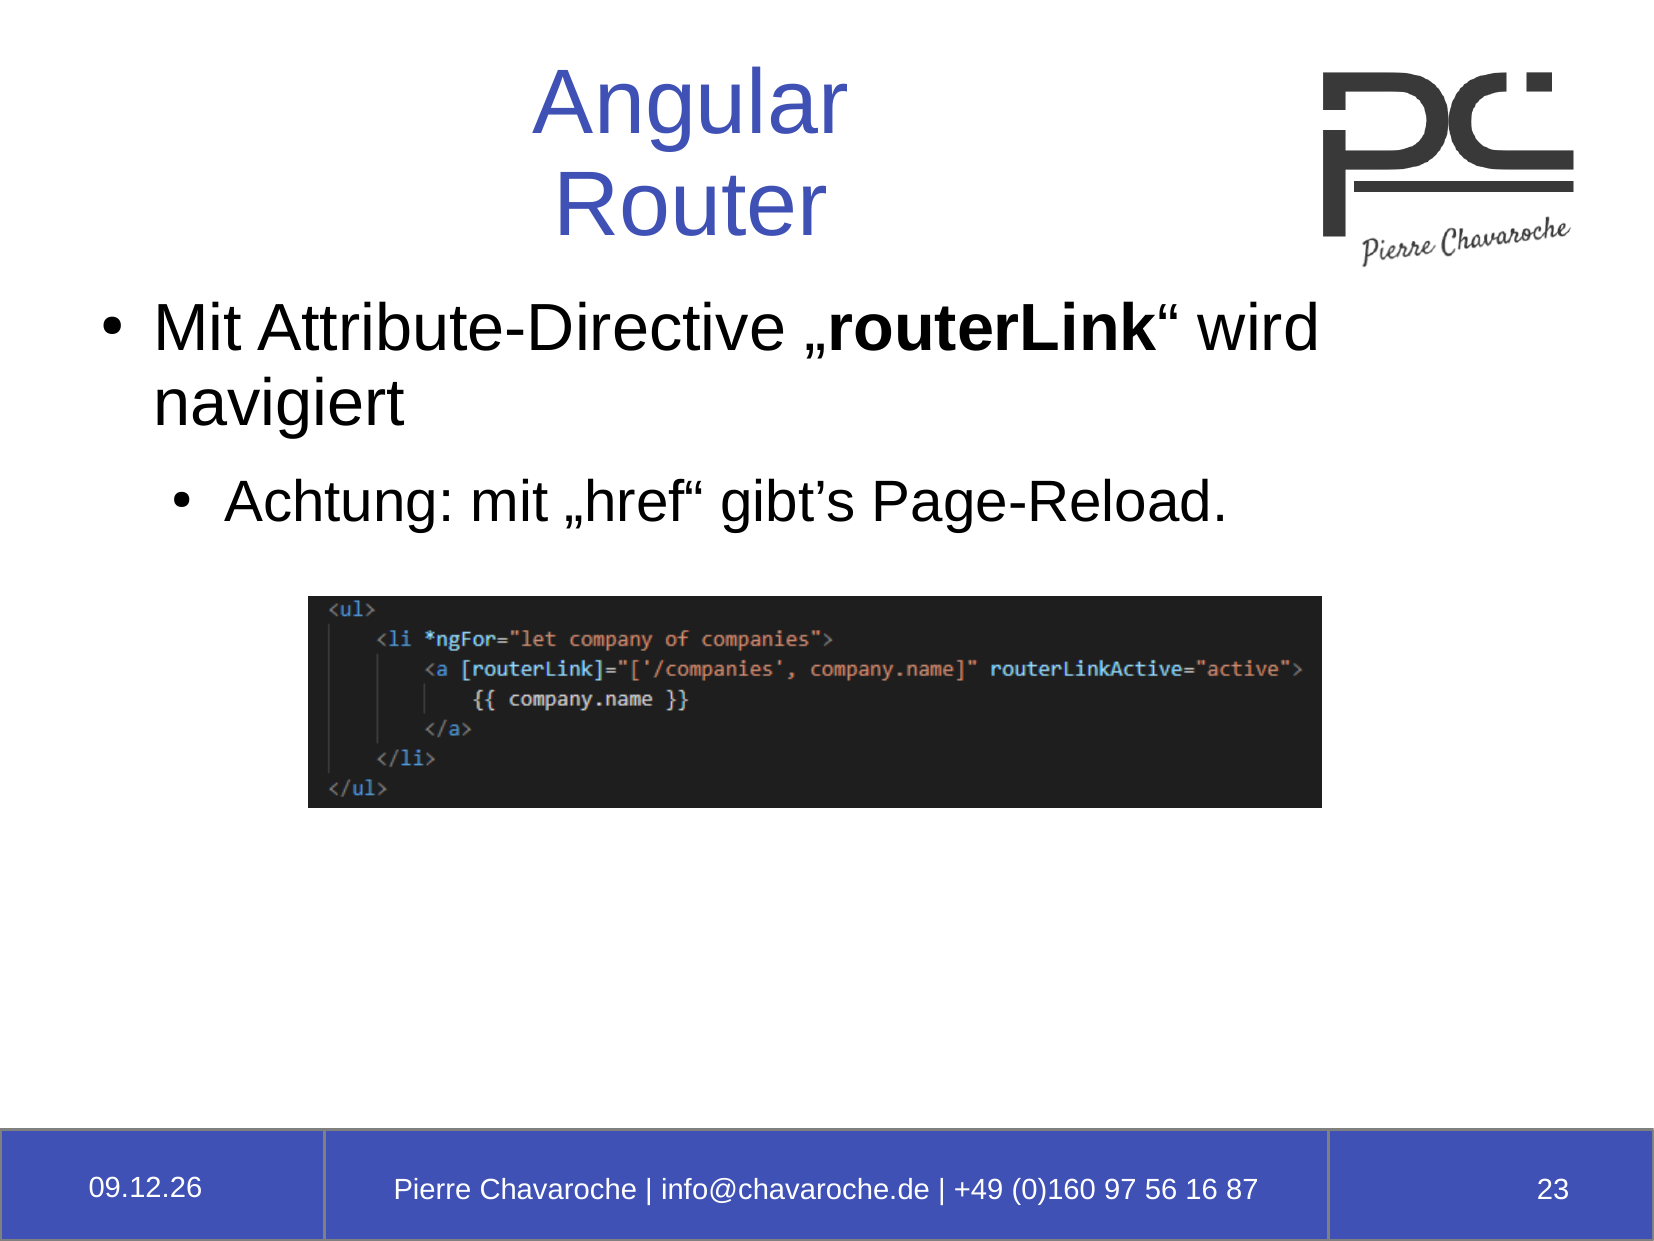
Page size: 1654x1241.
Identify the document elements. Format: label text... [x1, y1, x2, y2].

list Mit Attribute-Directive „routerLink“ wird navigiert Achtung: mit „href“ gibt’s Page-Reload. [82, 290, 1571, 1109]
picture [308, 596, 1322, 808]
picture [1307, 29, 1589, 311]
title Angular Router [82, 49, 1300, 257]
